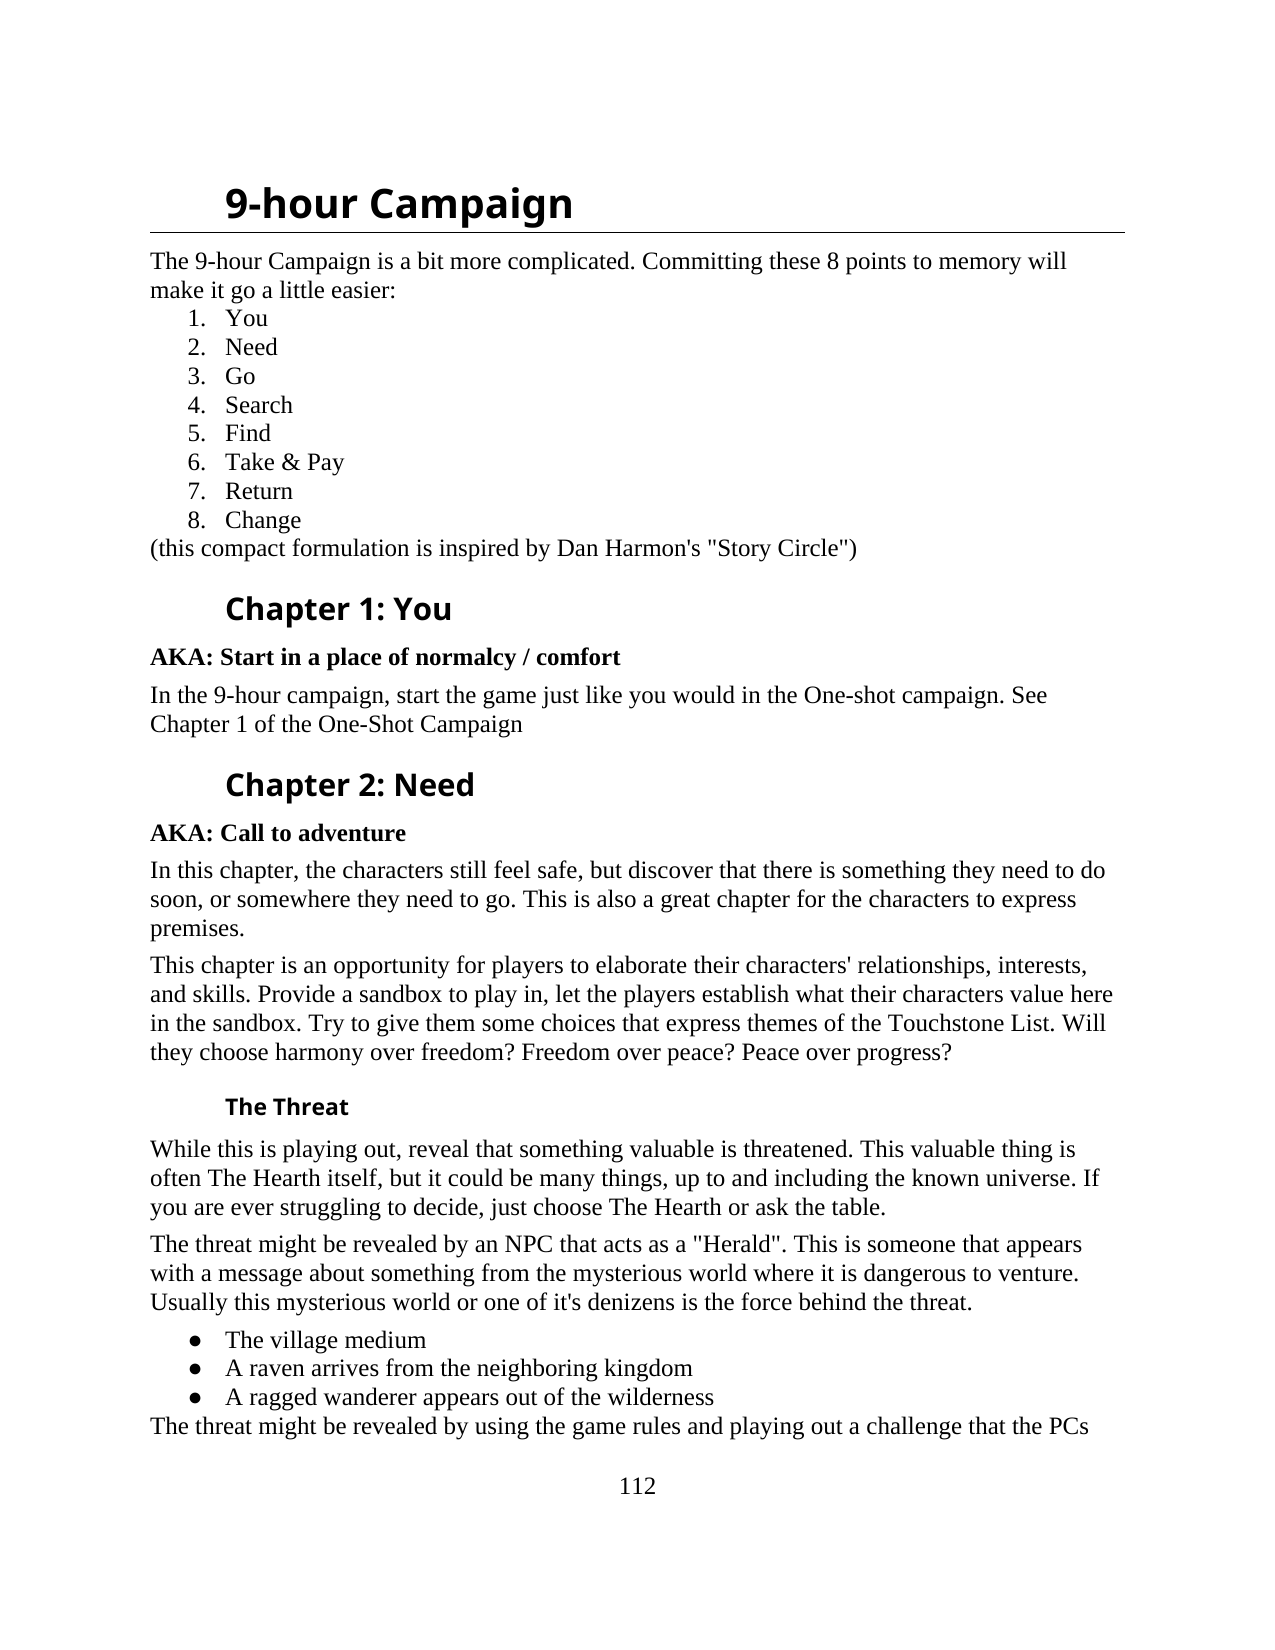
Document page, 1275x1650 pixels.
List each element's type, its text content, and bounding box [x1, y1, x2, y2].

list Return [187, 476, 1125, 505]
text This chapter is an opportunity for players to elaborate their characters' relationships, interests, and skills. Provide a sandbox to play in, let the players establish what their characters value here in the sandbox. Try to give them some choices that express themes of the Touchstone List. Will they choose harmony over freedom? Freedom over peace? Peace over progress? [150, 951, 1125, 1066]
list Find [187, 418, 1125, 447]
list Take & Pay [187, 447, 1125, 476]
list A ragged wanderer appears out of the wilderness [187, 1382, 1125, 1411]
list Change [187, 505, 1125, 533]
text The 9-hour Campaign is a bit more complicated. Committing these 8 points to memory will make it go a little easier: [150, 246, 1125, 303]
text In this chapter, the characters still feel safe, but discover that there is something they need to do soon, or somewhere they need to go. This is also a great chapter for the characters to express premises. [150, 855, 1125, 942]
text AKA: Start in a place of normalcy / comfort [150, 642, 1125, 671]
list You [187, 303, 1125, 332]
text AKA: Call to adventure [150, 818, 1125, 846]
text While this is playing out, reveal that something valuable is threatened. This valuable thing is often The Hearth itself, but it could be many things, up to and including the known universe. If you are ever struggling to decide, just choose The Hearth or ask the table. [150, 1134, 1125, 1221]
text The threat might be revealed by using the game rules and playing out a challenge that the PCs [150, 1411, 1125, 1440]
text (this compact formulation is inspired by Dan Harmon's "Story Circle") [150, 533, 1125, 562]
list Go [187, 361, 1125, 390]
list A raven arrives from the neighboring kingdom [187, 1353, 1125, 1382]
list The village medium [187, 1325, 1125, 1353]
subtitle Chapter 1: You [150, 587, 1125, 630]
text The threat might be revealed by an NPC that acts as a "Herald". This is someone that appears with a message about something from the mysterious world where it is dangerous to venture. Usually this mysterious world or one of it's denizens is the force behind the threat. [150, 1229, 1125, 1316]
subtitle 9-hour Campaign [150, 175, 1125, 232]
list Need [187, 332, 1125, 361]
subtitle Chapter 2: Need [150, 762, 1125, 805]
list Search [187, 390, 1125, 418]
text In the 9-hour campaign, start the game just like you would in the One-shot campaign. See Chapter 1 of the One-Shot Campaign [150, 680, 1125, 737]
subtitle The Threat [150, 1091, 1125, 1122]
